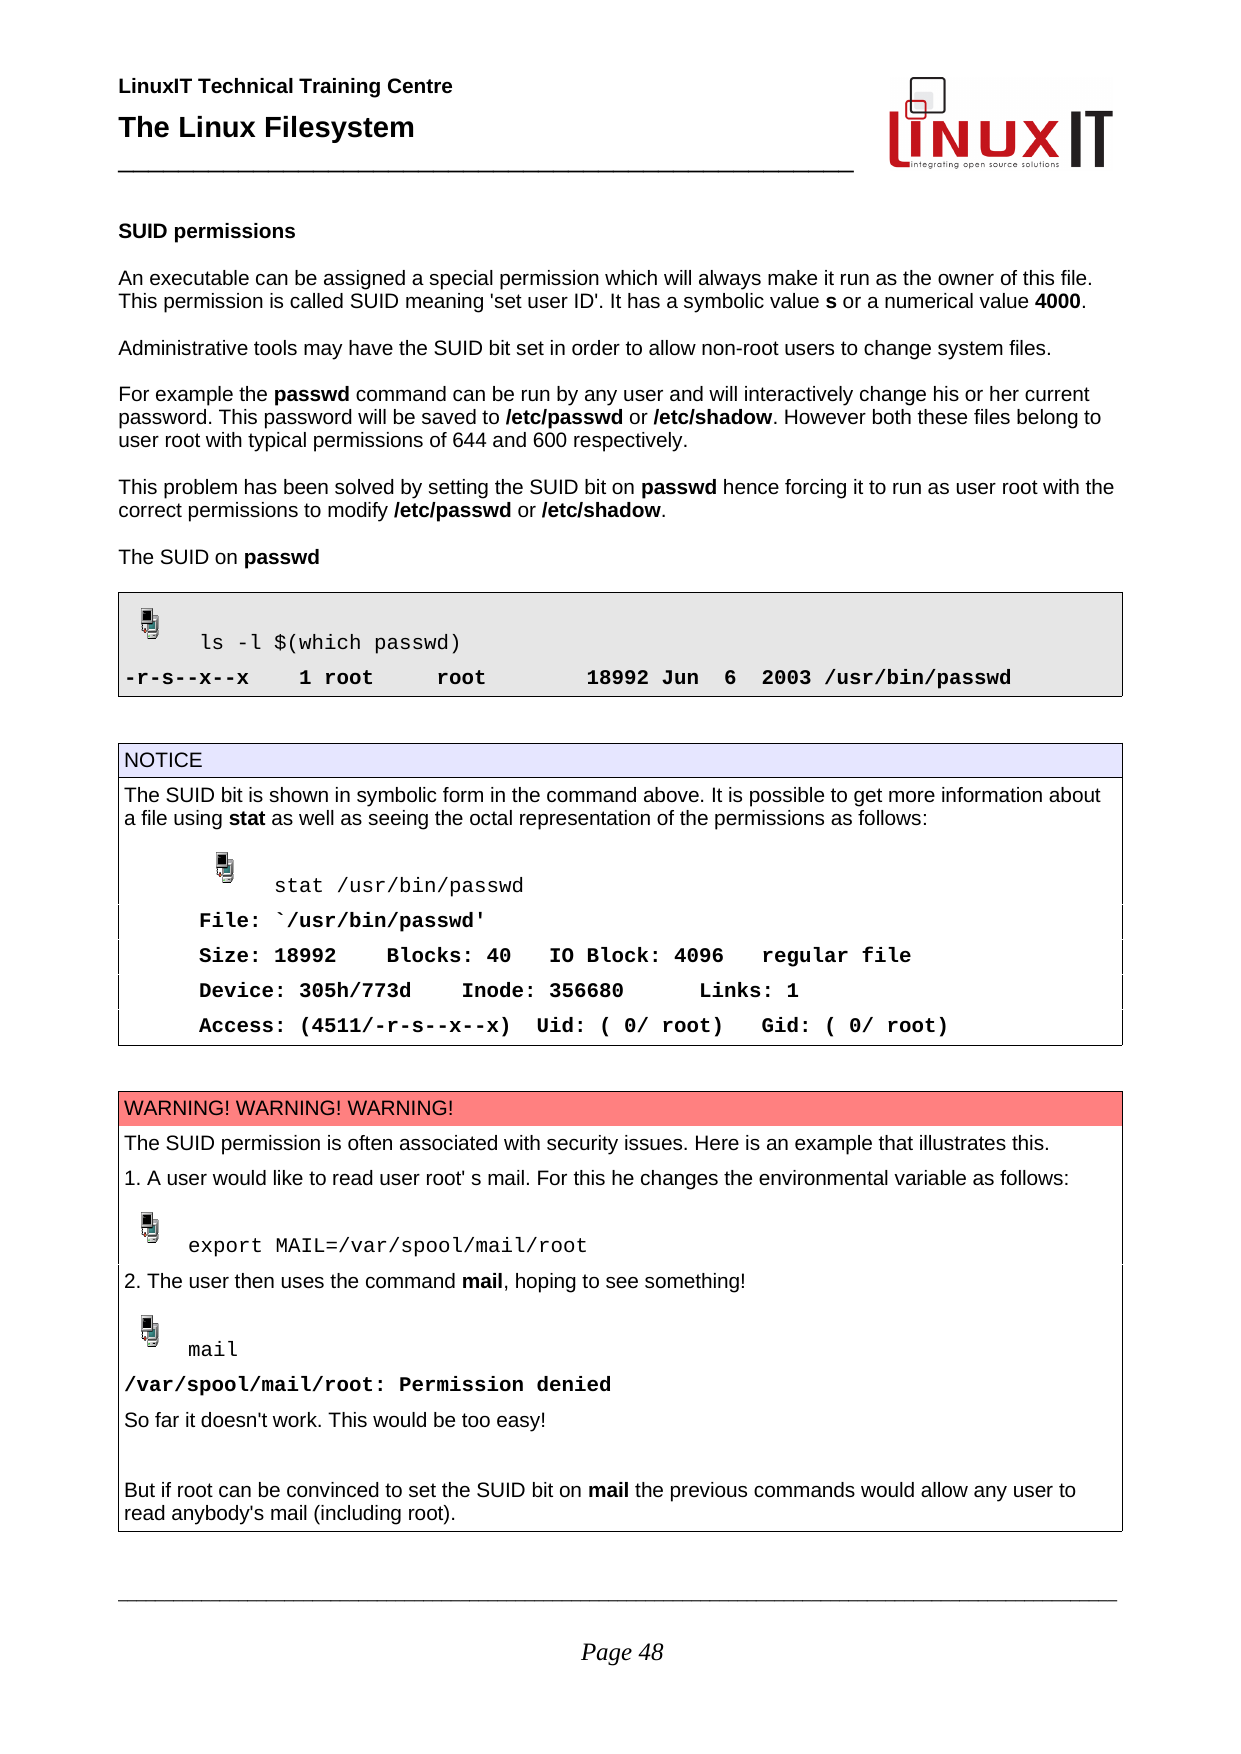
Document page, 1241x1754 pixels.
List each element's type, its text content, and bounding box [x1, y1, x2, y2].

table_header NOTICE [119, 744, 1122, 777]
picture [140, 1210, 159, 1244]
table_cell -r-s--x--x 1 root root 18992 Jun 6 2003 /usr/bin/passwd [119, 661, 1122, 696]
picture [140, 1313, 159, 1348]
table_cell 2. The user then uses the command mail, hoping to see something! [119, 1265, 1122, 1299]
text SUID permissions [118, 220, 1122, 243]
picture [140, 606, 159, 640]
picture [889, 77, 1113, 171]
text Administrative tools may have the SUID bit set in order to allow non-root users to change system files. [118, 336, 1122, 359]
table_cell But if root can be convinced to set the SUID bit on mail the previous commands would allow any user to read anybody's mail (including root). [119, 1473, 1122, 1531]
text For example the passwd command can be run by any user and will interactively change his or her current password. This password will be saved to /etc/passwd or /etc/shadow. However both these files belong to user root with typical permissions of 644 and 600 respectively. [118, 383, 1122, 452]
table_cell export MAIL=/var/spool/mail/root [119, 1195, 1122, 1264]
table_header ls -l $(which passwd) [119, 593, 1122, 661]
table_cell The SUID bit is shown in symbolic form in the command above. It is possible to get more information about a file using stat as well as seeing the octal representation of the permissions as follows: [119, 778, 1122, 835]
table_cell mail [119, 1299, 1122, 1368]
table_cell The SUID permission is often associated with security issues. Here is an example that illustrates this. [119, 1126, 1122, 1161]
table_cell Size: 18992 Blocks: 40 IO Block: 4096 regular file [119, 940, 1122, 974]
table_cell So far it doesn't work. This would be too easy! [119, 1403, 1122, 1438]
table_cell File: `/usr/bin/passwd' [119, 905, 1122, 939]
table_cell stat /usr/bin/passwd [119, 835, 1122, 904]
table_cell [119, 1438, 1122, 1473]
table_cell Device: 305h/773d Inode: 356680 Links: 1 [119, 975, 1122, 1009]
text An executable can be assigned a special permission which will always make it run as the owner of this file. This permission is called SUID meaning 'set user ID'. It has a symbolic value s or a numerical value 4000. [118, 267, 1122, 313]
text This problem has been solved by setting the SUID bit on passwd hence forcing it to run as user root with the correct permissions to modify /etc/passwd or /etc/shadow. [118, 476, 1122, 522]
table_cell /var/spool/mail/root: Permission denied [119, 1368, 1122, 1403]
table_cell 1. A user would like to read user root' s mail. For this he changes the environmental variable as follows: [119, 1161, 1122, 1195]
table_header WARNING! WARNING! WARNING! [119, 1092, 1122, 1126]
picture [215, 850, 234, 884]
table_cell Access: (4511/-r-s--x--x) Uid: ( 0/ root) Gid: ( 0/ root) [119, 1010, 1122, 1045]
text The SUID on passwd [118, 545, 1122, 568]
